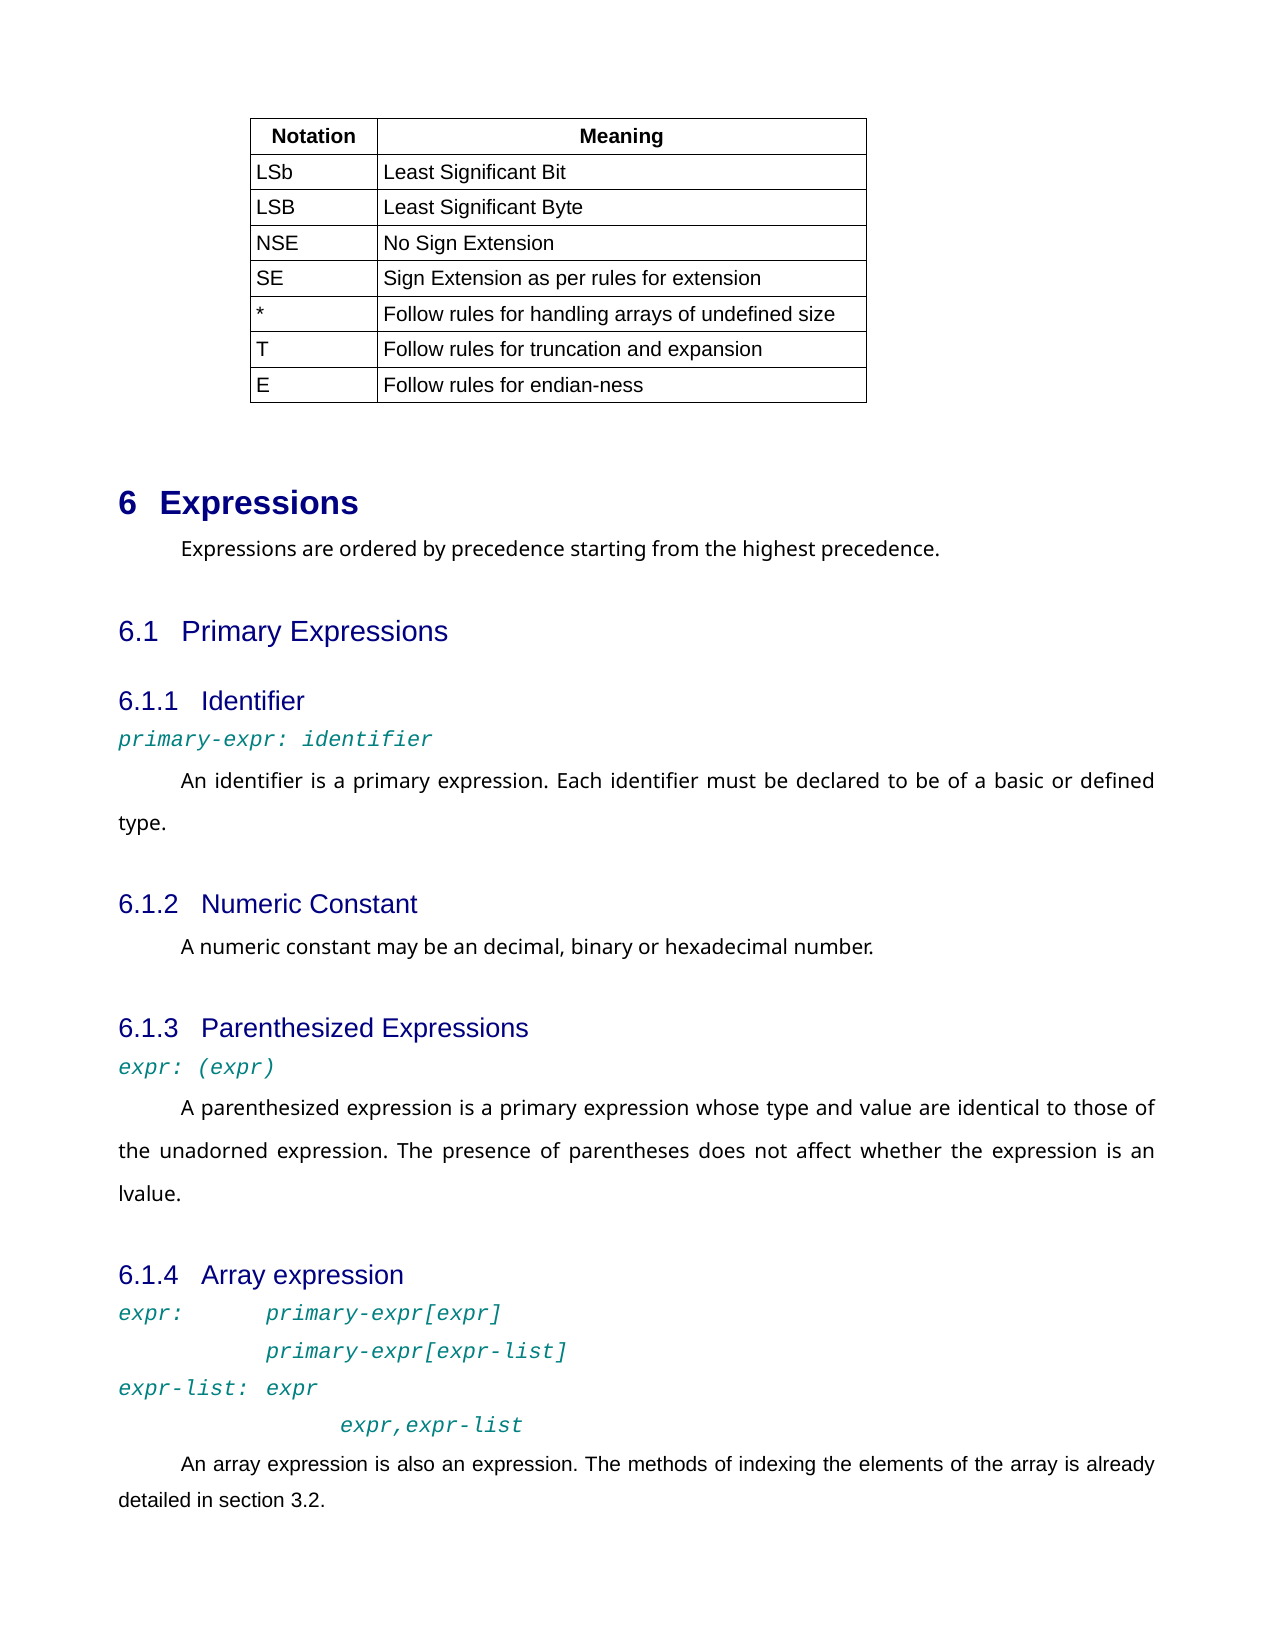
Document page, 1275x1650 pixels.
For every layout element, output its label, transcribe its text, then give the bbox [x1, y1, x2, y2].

table_cell LSb [251, 155, 377, 189]
subtitle Parenthesized Expressions [118, 1012, 1157, 1044]
subtitle Array expression [118, 1259, 1157, 1290]
table_cell Follow rules for truncation and expansion [378, 332, 866, 367]
text A parenthesized expression is a primary expression whose type and value are identical to those of the unadorned expression. The presence of parentheses does not affect whether the expression is an lvalue. [118, 1093, 1157, 1207]
text primary-expr: identifier [118, 728, 1157, 753]
table_cell Follow rules for endian-ness [378, 368, 866, 402]
table_cell Follow rules for handling arrays of undefined size [378, 297, 866, 331]
text Expressions are ordered by precedence starting from the highest precedence. [118, 534, 1157, 562]
subtitle Primary Expressions [118, 614, 1157, 647]
table_cell NSE [251, 226, 377, 260]
text expr: primary-expr[expr] [118, 1302, 1157, 1327]
table_header Meaning [378, 119, 866, 154]
table_cell Least Significant Bit [378, 155, 866, 189]
table_cell LSB [251, 190, 377, 225]
table_cell E [251, 368, 377, 402]
table_cell No Sign Extension [378, 226, 866, 260]
table_header Notation [251, 119, 377, 154]
text An array expression is also an expression. The methods of indexing the elements of the array is already detailed in section 3.2. [118, 1452, 1157, 1512]
table_cell Least Significant Byte [378, 190, 866, 225]
table_cell T [251, 332, 377, 367]
text An identifier is a primary expression. Each identifier must be declared to be of a basic or defined type. [118, 766, 1157, 837]
subtitle Identifier [118, 685, 1157, 716]
subtitle Expressions [118, 482, 1157, 521]
table_cell * [251, 297, 377, 331]
text A numeric constant may be an decimal, binary or hexadecimal number. [118, 932, 1157, 961]
table_cell SE [251, 261, 377, 296]
text expr: (expr) [118, 1056, 1157, 1081]
text expr-list: expr [118, 1377, 1157, 1402]
table_cell Sign Extension as per rules for extension [378, 261, 866, 296]
text expr,expr-list [118, 1414, 1157, 1439]
text primary-expr[expr-list] [118, 1340, 1157, 1364]
subtitle Numeric Constant [118, 888, 1157, 920]
